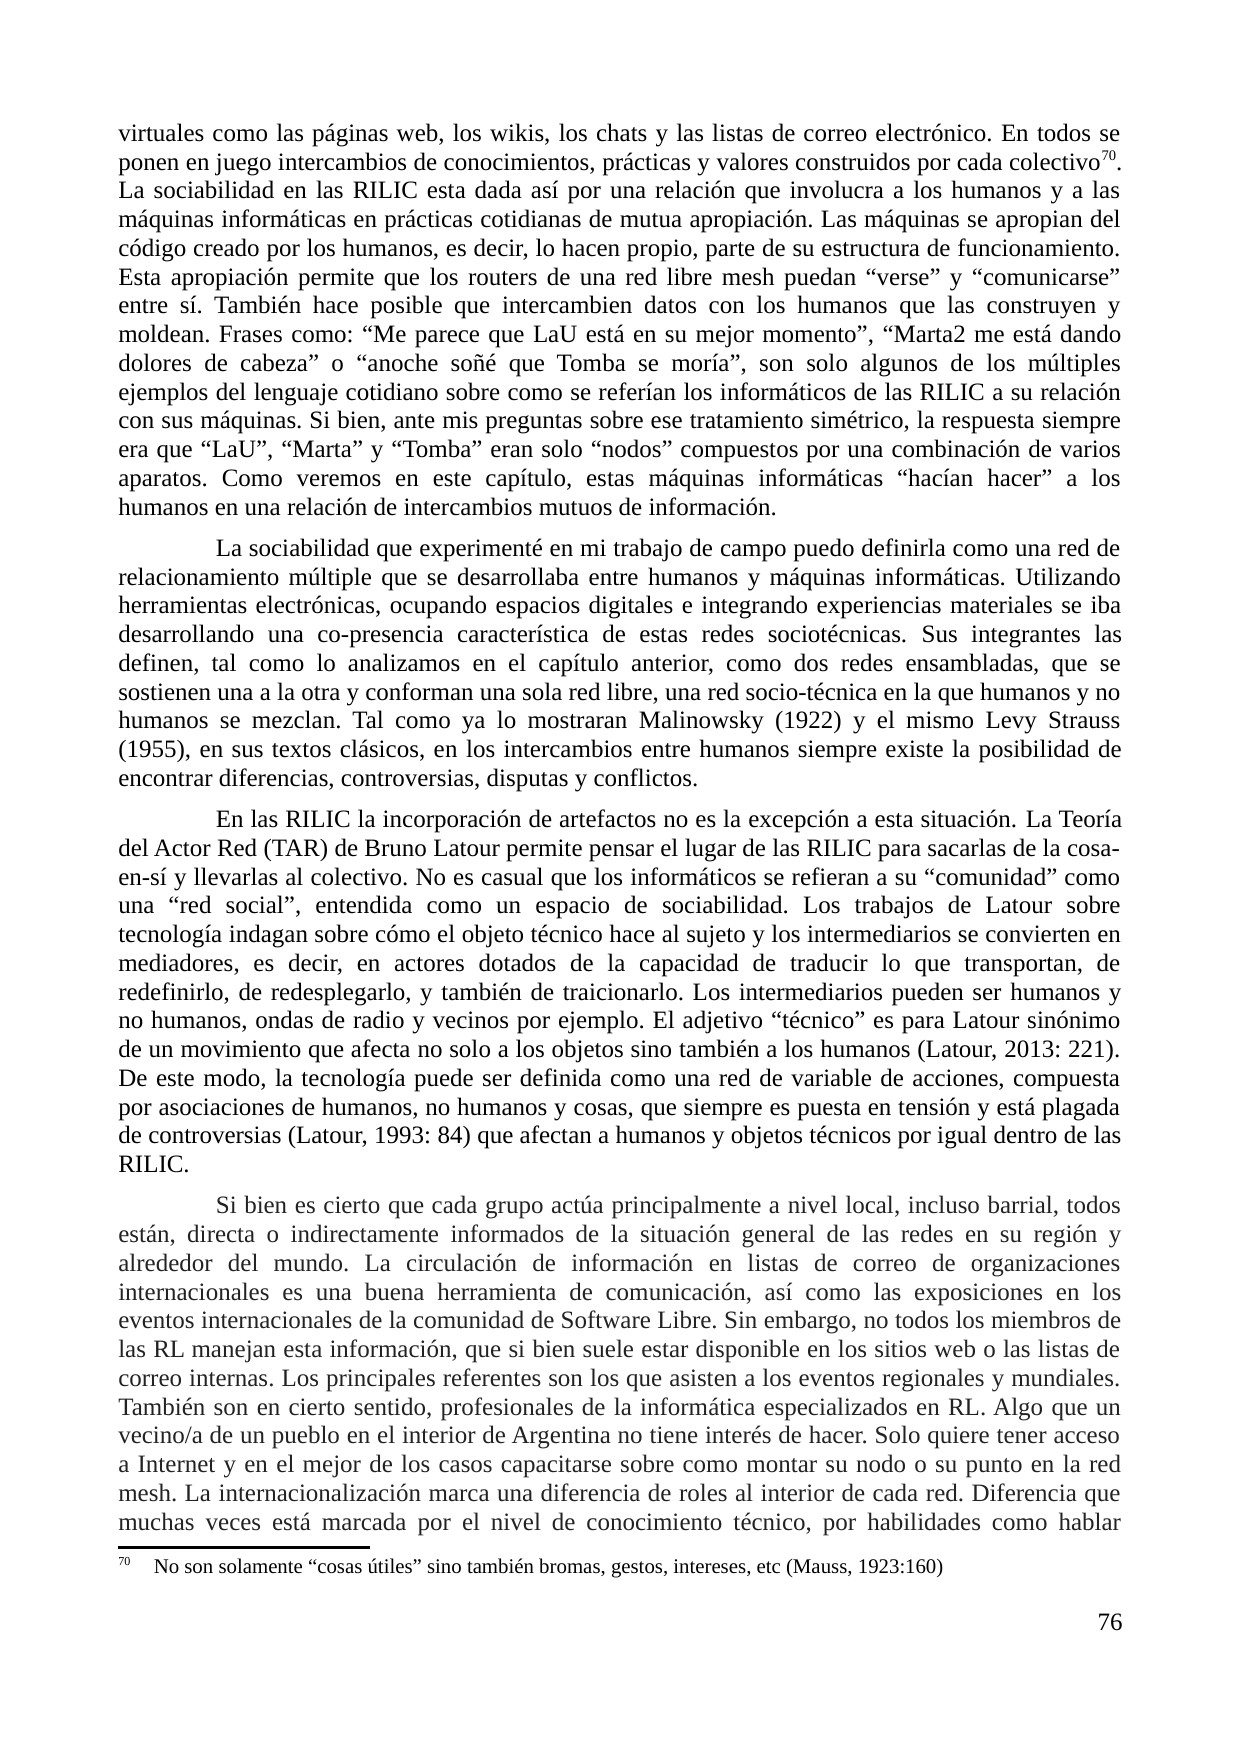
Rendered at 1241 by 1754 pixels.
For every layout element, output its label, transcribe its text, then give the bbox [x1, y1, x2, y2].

text En las RILIC la incorporación de artefactos no es la excepción a esta situación. La Teoría del Actor Red (TAR) de Bruno Latour permite pensar el lugar de las RILIC para sacarlas de la cosa-en-sí y llevarlas al colectivo. No es casual que los informáticos se refieran a su “comunidad” como una “red social”, entendida como un espacio de sociabilidad. Los trabajos de Latour sobre tecnología indagan sobre cómo el objeto técnico hace al sujeto y los intermediarios se convierten en mediadores, es decir, en actores dotados de la capacidad de traducir lo que transportan, de redefinirlo, de redesplegarlo, y también de traicionarlo. Los intermediarios pueden ser humanos y no humanos, ondas de radio y vecinos por ejemplo. El adjetivo “técnico” es para Latour sinónimo de un movimiento que afecta no solo a los objetos sino también a los humanos (Latour, 2013: 221). De este modo, la tecnología puede ser definida como una red de variable de acciones, compuesta por asociaciones de humanos, no humanos y cosas, que siempre es puesta en tensión y está plagada de controversias (Latour, 1993: 84) que afectan a humanos y objetos técnicos por igual dentro de las RILIC. [118, 804, 1122, 1178]
text Si bien es cierto que cada grupo actúa principalmente a nivel local, incluso barrial, todos están, directa o indirectamente informados de la situación general de las redes en su región y alrededor del mundo. La circulación de información en listas de correo de organizaciones internacionales es una buena herramienta de comunicación, así como las exposiciones en los eventos internacionales de la comunidad de Software Libre. Sin embargo, no todos los miembros de las RL manejan esta información, que si bien suele estar disponible en los sitios web o las listas de correo internas. Los principales referentes son los que asisten a los eventos regionales y mundiales. También son en cierto sentido, profesionales de la informática especializados en RL. Algo que un vecino/a de un pueblo en el interior de Argentina no tiene interés de hacer. Solo quiere tener acceso a Internet y en el mejor de los casos capacitarse sobre como montar su nodo o su punto en la red mesh. La internacionalización marca una diferencia de roles al interior de cada red. Diferencia que muchas veces está marcada por el nivel de conocimiento técnico, por habilidades como hablar [118, 1191, 1122, 1536]
text virtuales como las páginas web, los wikis, los chats y las listas de correo electrónico. En todos se ponen en juego intercambios de conocimientos, prácticas y valores construidos por cada colectivo. La sociabilidad en las RILIC esta dada así por una relación que involucra a los humanos y a las máquinas informáticas en prácticas cotidianas de mutua apropiación. Las máquinas se apropian del código creado por los humanos, es decir, lo hacen propio, parte de su estructura de funcionamiento. Esta apropiación permite que los routers de una red libre mesh puedan “verse” y “comunicarse” entre sí. También hace posible que intercambien datos con los humanos que las construyen y moldean. Frases como: “Me parece que LaU está en su mejor momento”, “Marta2 me está dando dolores de cabeza” o “anoche soñé que Tomba se moría”, son solo algunos de los múltiples ejemplos del lenguaje cotidiano sobre como se referían los informáticos de las RILIC a su relación con sus máquinas. Si bien, ante mis preguntas sobre ese tratamiento simétrico, la respuesta siempre era que “LaU”, “Marta” y “Tomba” eran solo “nodos” compuestos por una combinación de varios aparatos. Como veremos en este capítulo, estas máquinas informáticas “hacían hacer” a los humanos en una relación de intercambios mutuos de información. [118, 118, 1122, 521]
text La sociabilidad que experimenté en mi trabajo de campo puedo definirla como una red de relacionamiento múltiple que se desarrollaba entre humanos y máquinas informáticas. Utilizando herramientas electrónicas, ocupando espacios digitales e integrando experiencias materiales se iba desarrollando una co-presencia característica de estas redes sociotécnicas. Sus integrantes las definen, tal como lo analizamos en el capítulo anterior, como dos redes ensambladas, que se sostienen una a la otra y conforman una sola red libre, una red socio-técnica en la que humanos y no humanos se mezclan. Tal como ya lo mostraran Malinowsky (1922) y el mismo Levy Strauss (1955), en sus textos clásicos, en los intercambios entre humanos siempre existe la posibilidad de encontrar diferencias, controversias, disputas y conflictos. [118, 533, 1122, 792]
text No son solamente “cosas útiles” sino también bromas, gestos, intereses, etc (Mauss, 1923:160) [118, 1553, 1122, 1578]
